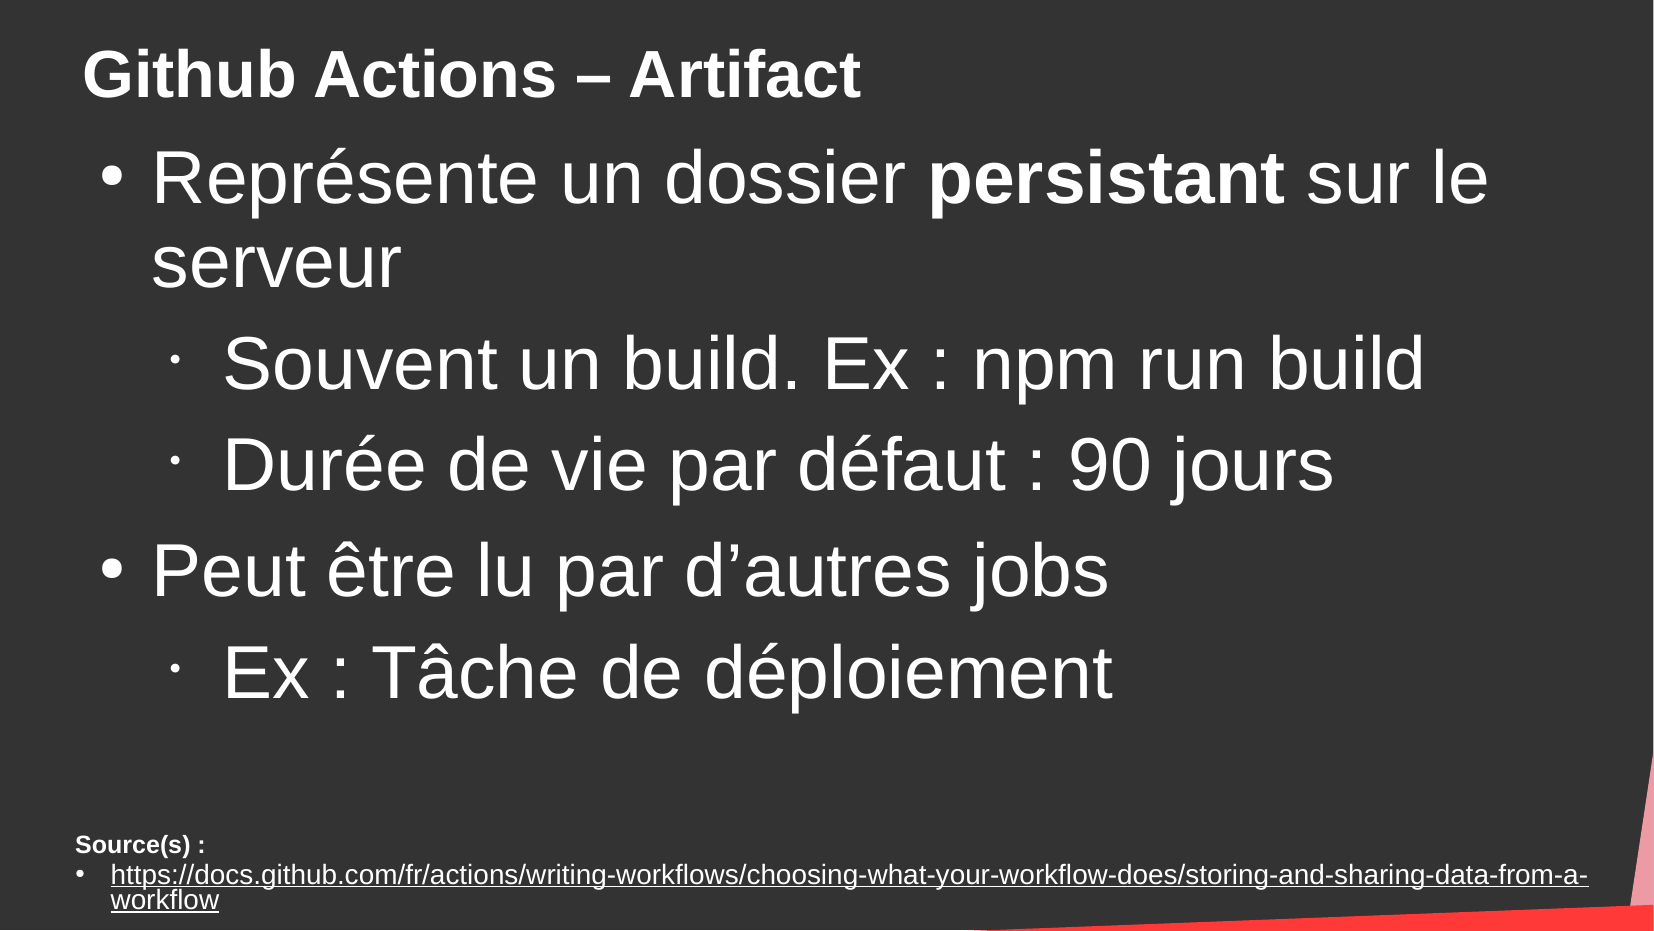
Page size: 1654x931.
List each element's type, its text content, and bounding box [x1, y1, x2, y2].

list Représente un dossier persistant sur le serveur Souvent un build. Ex : npm run build Durée de vie par défaut : 90 jours Peut être lu par d’autres jobs Ex : Tâche de déploiement [80, 135, 1560, 791]
text_box [967, 747, 1654, 931]
text_box Source(s) : https://docs.github.com/fr/actions/writing-workflows/choosing-what-your-workflow-does/storing-and-sharing-data-from-a-workflow [60, 791, 1607, 898]
title Github Actions – Artifact [82, 37, 1489, 113]
